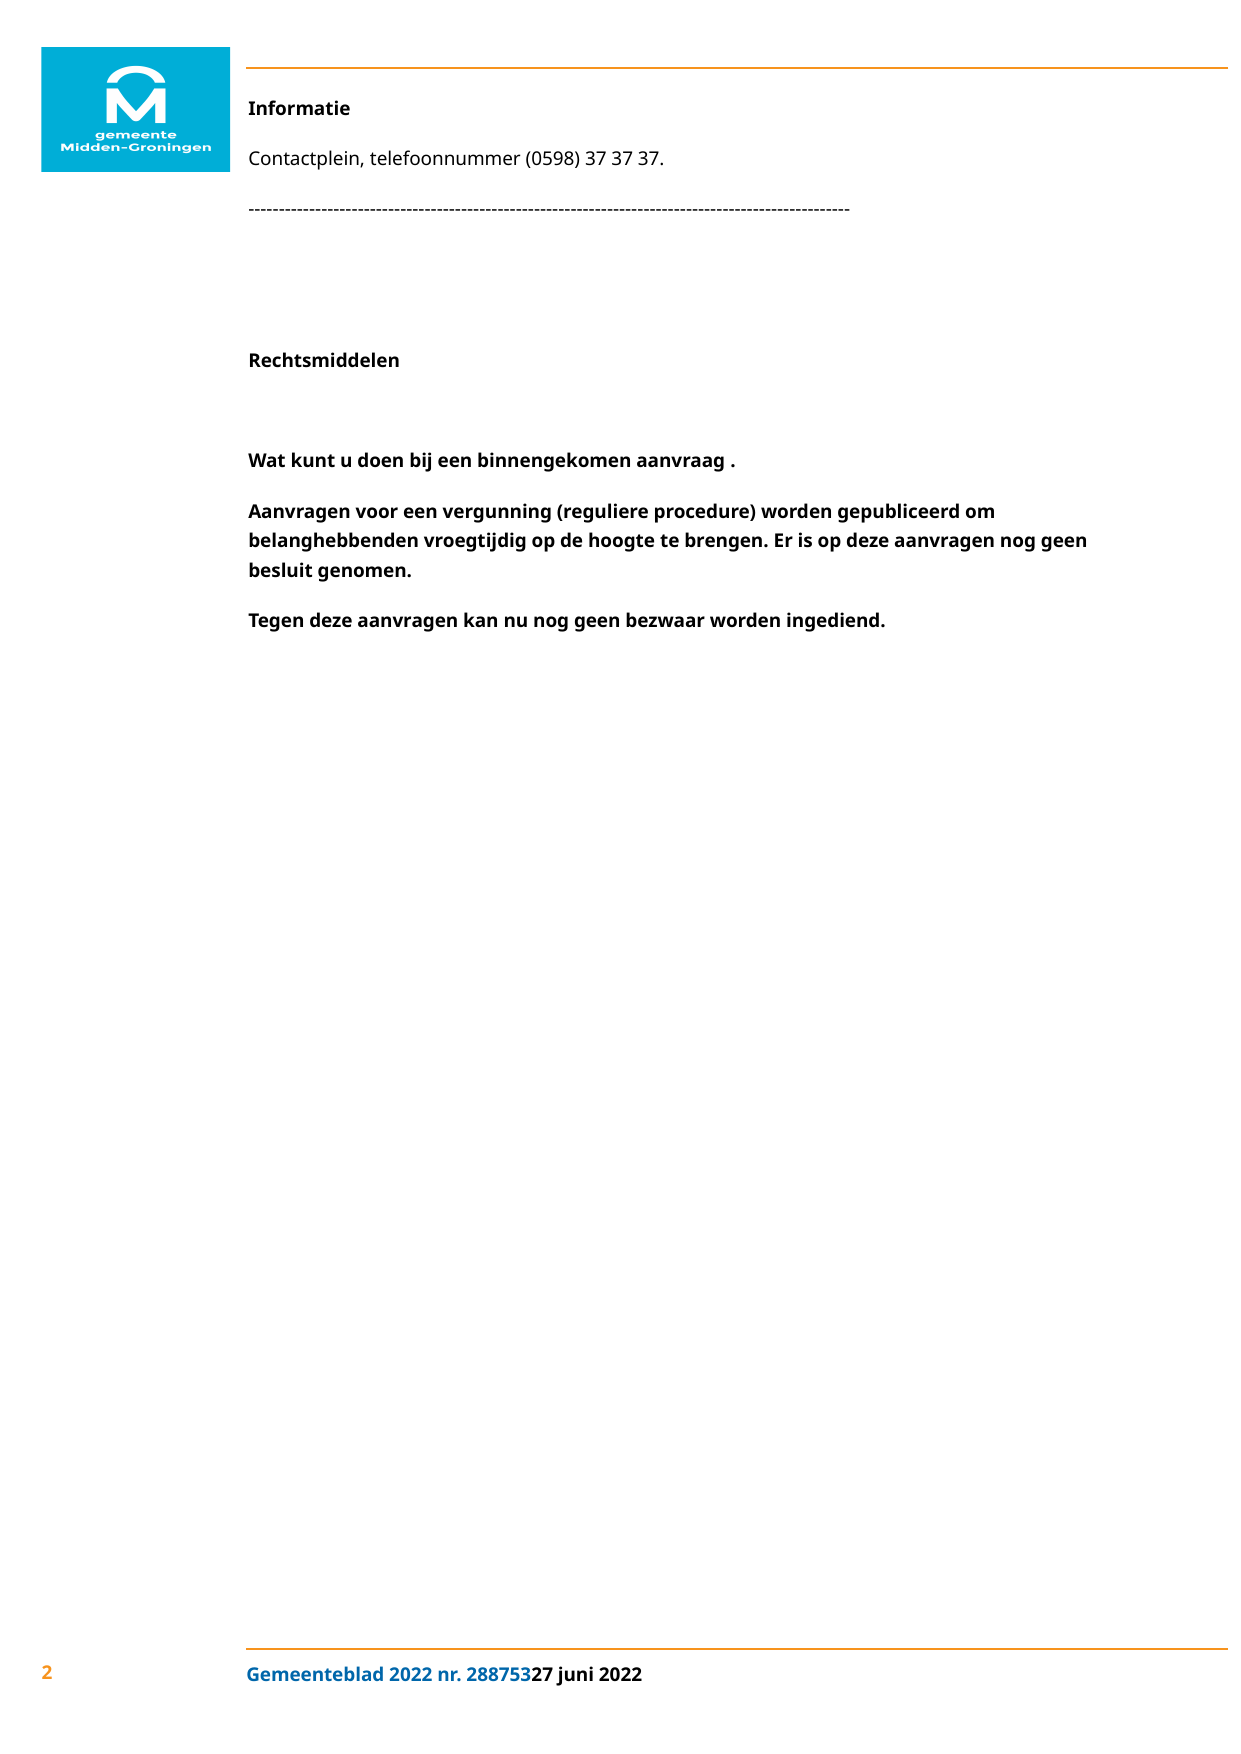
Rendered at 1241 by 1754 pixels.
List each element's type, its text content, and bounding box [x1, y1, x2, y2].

text Aanvragen voor een vergunning (reguliere procedure) worden gepubliceerd om belanghebbenden vroegtijdig op de hoogte te brengen. Er is op deze aanvragen nog geen besluit genomen. [248, 498, 1152, 583]
picture [108, 66, 164, 82]
picture [107, 89, 165, 122]
text Informatie [248, 95, 1152, 121]
text --------------------------------------------------------------------------------------------------- [248, 196, 1152, 221]
text Contactplein, telefoonnummer (0598) 37 37 37. [248, 145, 1152, 171]
text Rechtsmiddelen [248, 347, 1152, 373]
text Wat kunt u doen bij een binnengekomen aanvraag . [248, 448, 1152, 473]
picture [184, 146, 190, 153]
text Tegen deze aanvragen kan nu nog geen bezwaar worden ingediend. [248, 608, 1152, 633]
